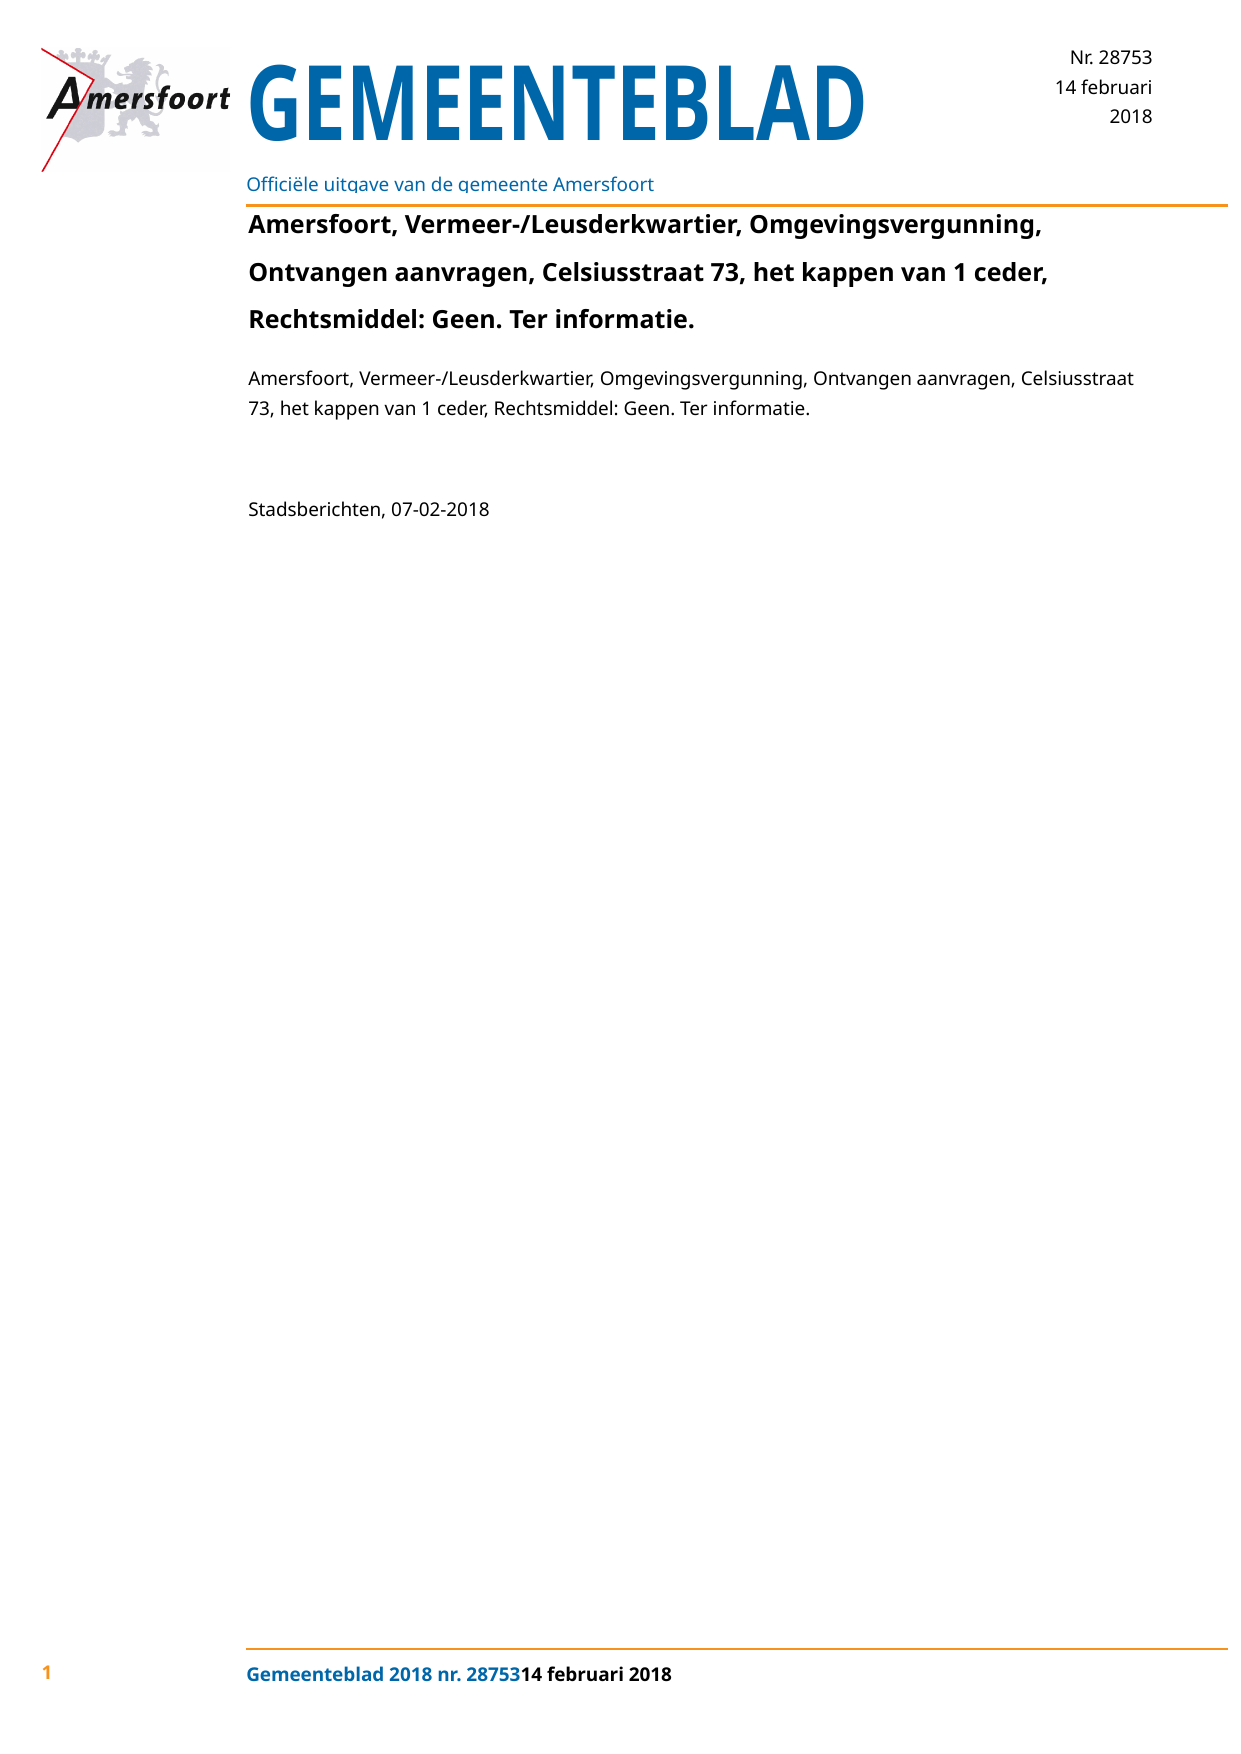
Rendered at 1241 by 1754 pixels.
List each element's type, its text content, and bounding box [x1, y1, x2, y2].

text Amersfoort, Vermeer-/Leusderkwartier, Omgevingsvergunning, Ontvangen aanvragen, Celsiusstraat 73, het kappen van 1 ceder, Rechtsmiddel: Geen. Ter informatie. [248, 366, 1152, 421]
text Stadsberichten, 07-02-2018 [248, 496, 1152, 522]
text Amersfoort, Vermeer-/Leusderkwartier, Omgevingsvergunning, Ontvangen aanvragen, Celsiusstraat 73, het kappen van 1 ceder, Rechtsmiddel: Geen. Ter informatie. [248, 207, 1152, 336]
picture [41, 47, 231, 172]
